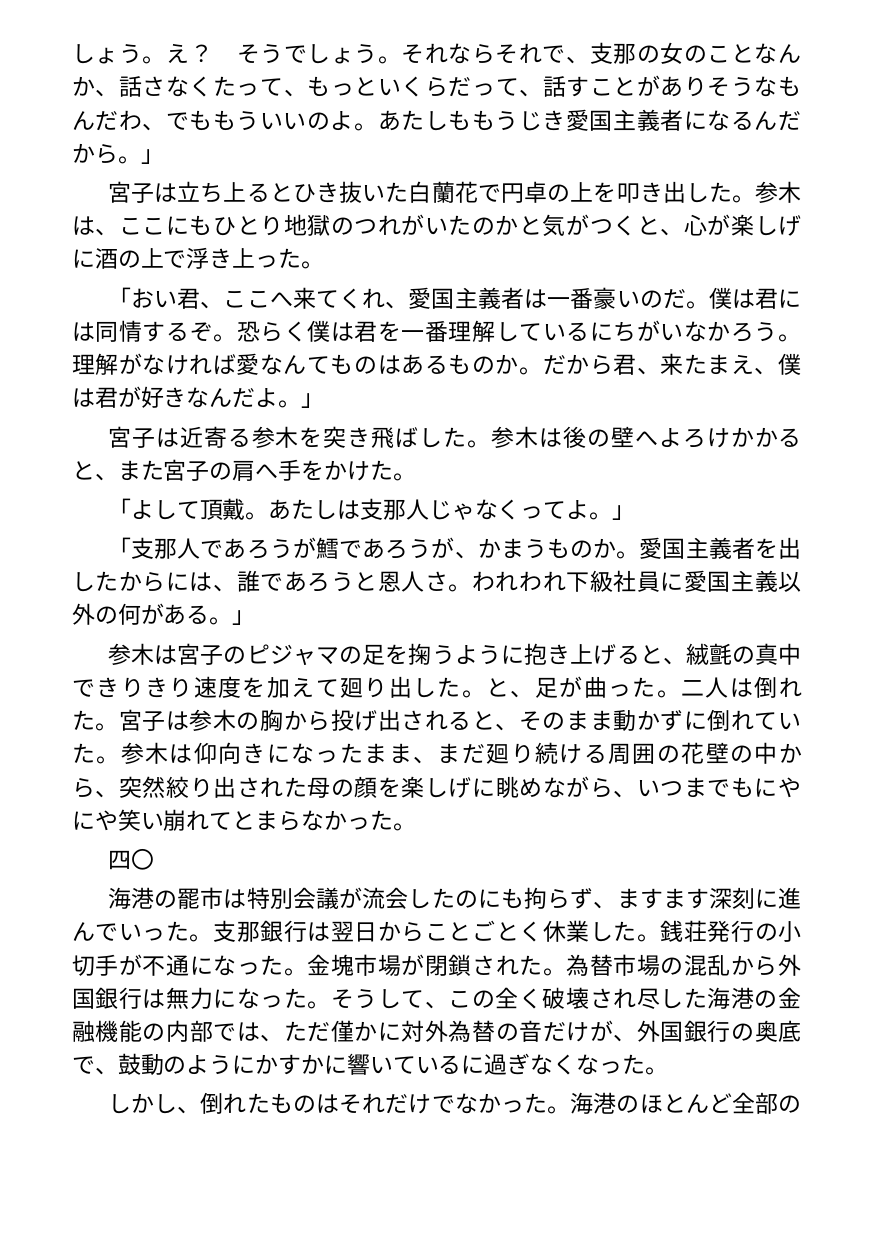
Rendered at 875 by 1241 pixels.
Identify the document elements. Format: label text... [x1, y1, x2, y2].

text 宮子は近寄る参木を突き飛ばした。参木は後の壁へよろけかかると、また宮子の肩へ手をかけた。 [72, 419, 802, 486]
text しかし、倒れたものはそれだけでなかった。海港のほとんど全部の [72, 1086, 802, 1119]
text 海港の罷市は特別会議が流会したのにも拘らず、ますます深刻に進んでいった。支那銀行は翌日からことごとく休業した。銭荘発行の小切手が不通になった。金塊市場が閉鎖された。為替市場の混乱から外国銀行は無力になった。そうして、この全く破壊され尽した海港の金融機能の内部では、ただ僅かに対外為替の音だけが、外国銀行の奥底で、鼓動のようにかすかに響いているに過ぎなくなった。 [72, 881, 802, 1080]
text 「支那人であろうが鱈であろうが、かまうものか。愛国主義者を出したからには、誰であろうと恩人さ。われわれ下級社員に愛国主義以外の何がある。」 [72, 531, 802, 631]
text 「よして頂戴。あたしは支那人じゃなくってよ。」 [72, 492, 802, 525]
text しょう。え？ そうでしょう。それならそれで、支那の女のことなんか、話さなくたって、もっといくらだって、話すことがありそうなもんだわ、でももういいのよ。あたしももうじき愛国主義者になるんだから。」 [72, 36, 802, 169]
text 参木は宮子のピジャマの足を掬うように抱き上げると、絨氈の真中できりきり速度を加えて廻り出した。と、足が曲った。二人は倒れた。宮子は参木の胸から投げ出されると、そのまま動かずに倒れていた。参木は仰向きになったまま、まだ廻り続ける周囲の花壁の中から、突然絞り出された母の顔を楽しげに眺めながら、いつまでもにやにや笑い崩れてとまらなかった。 [72, 637, 802, 836]
text 四〇 [72, 842, 802, 875]
text 宮子は立ち上るとひき抜いた白蘭花で円卓の上を叩き出した。参木は、ここにもひとり地獄のつれがいたのかと気がつくと、心が楽しげに酒の上で浮き上った。 [72, 175, 802, 274]
text 「おい君、ここへ来てくれ、愛国主義者は一番豪いのだ。僕は君には同情するぞ。恐らく僕は君を一番理解しているにちがいなかろう。理解がなければ愛なんてものはあるものか。だから君、来たまえ、僕は君が好きなんだよ。」 [72, 281, 802, 413]
